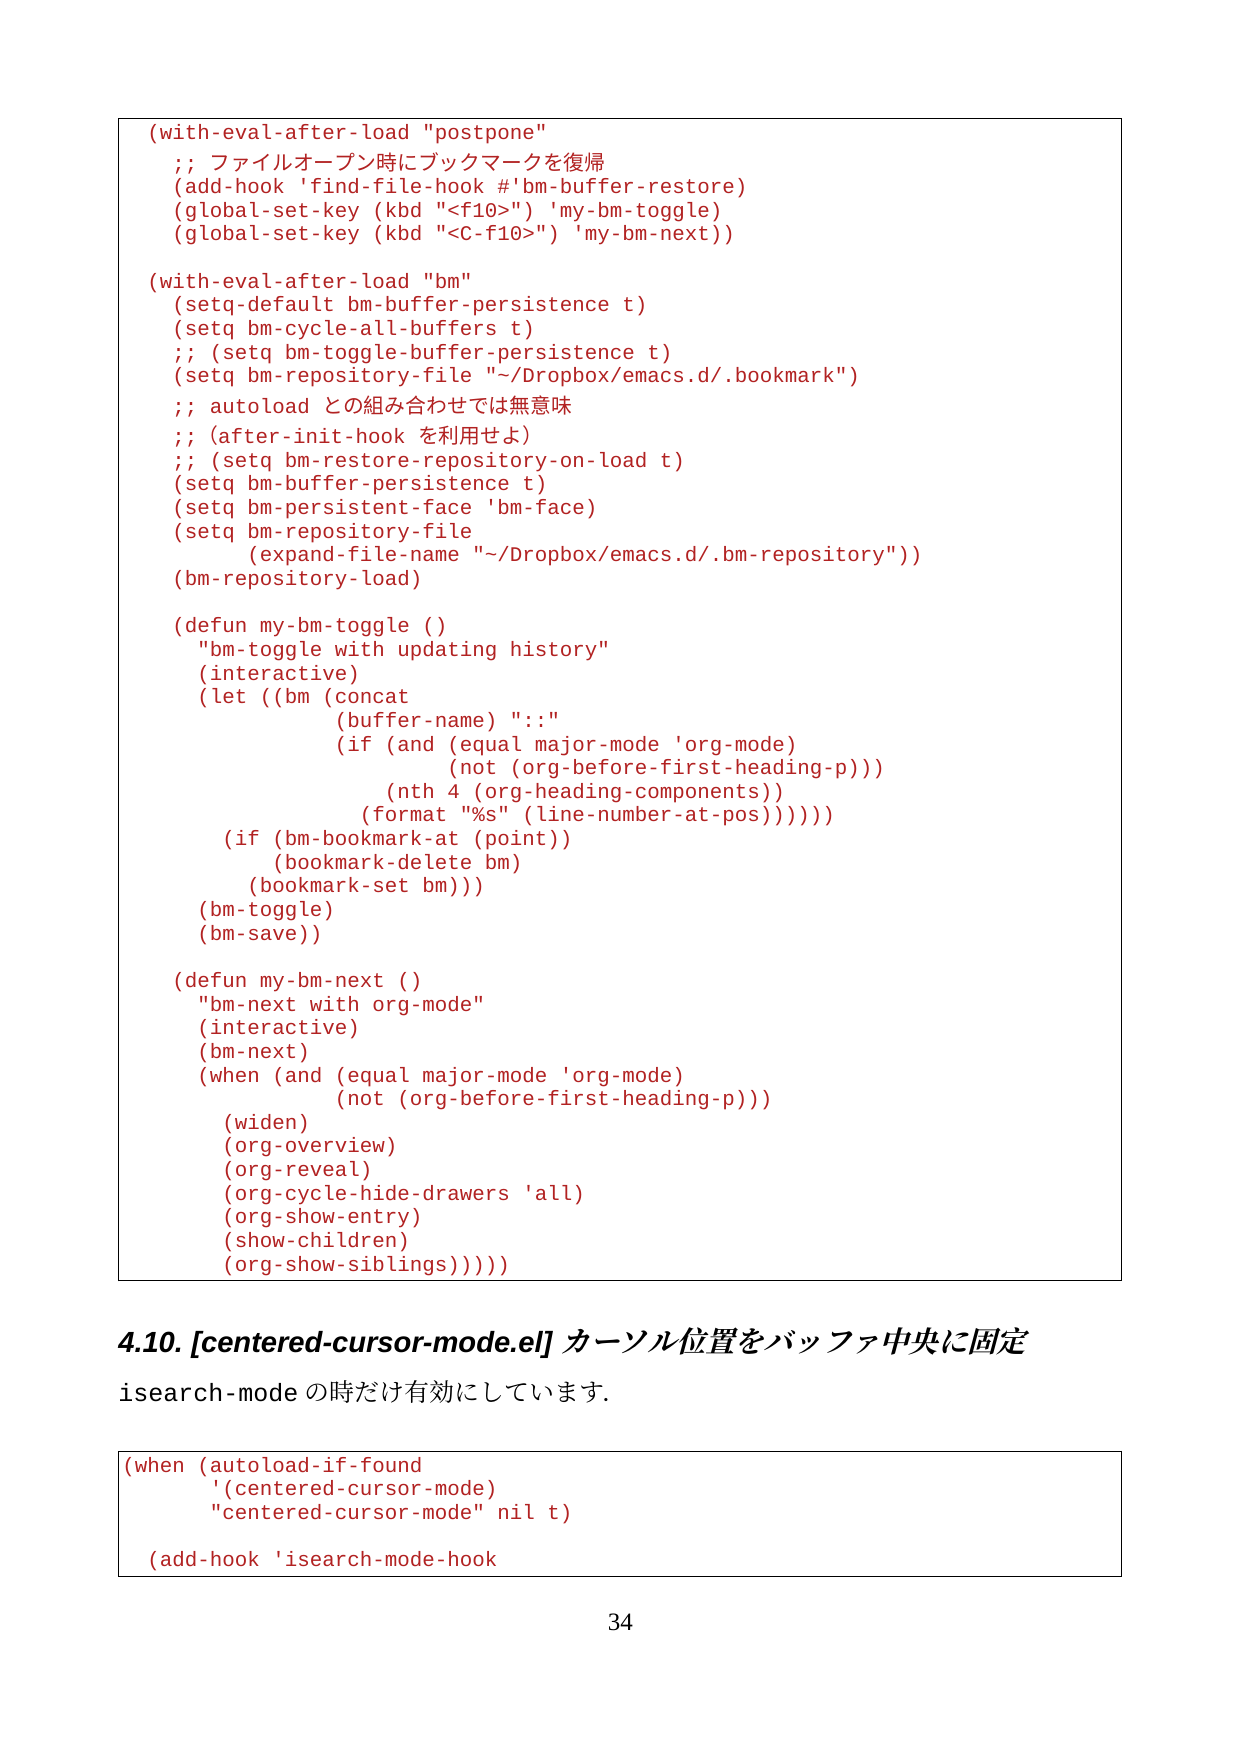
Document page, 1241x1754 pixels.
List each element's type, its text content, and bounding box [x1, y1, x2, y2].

text (format "%s" (line-number-at-pos)))))) [119, 801, 1121, 824]
text (global-set-key (kbd "<f10>") 'my-bm-toggle) [119, 196, 1121, 219]
text (if (and (equal major-mode 'org-mode) [119, 729, 1121, 753]
text isearch-mode の時だけ有効にしています． [118, 1373, 1122, 1438]
text "bm-next with org-mode" [119, 990, 1121, 1013]
text (bm-toggle) [119, 895, 1121, 919]
text (bookmark-set bm))) [119, 871, 1121, 895]
text (with-eval-after-load "bm" [119, 267, 1121, 290]
text '(centered-cursor-mode) [119, 1474, 1121, 1498]
text (widen) [119, 1108, 1121, 1132]
text (bm-repository-load) [119, 564, 1121, 588]
text (if (bm-bookmark-at (point)) [119, 824, 1121, 848]
text (defun my-bm-toggle () [119, 611, 1121, 635]
text (interactive) [119, 659, 1121, 682]
text (defun my-bm-next () [119, 966, 1121, 990]
text ;; autoload との組み合わせでは無意味 [119, 385, 1121, 415]
text ;; (setq bm-restore-repository-on-load t) [119, 446, 1121, 469]
text (let ((bm (concat [119, 682, 1121, 706]
text (when (and (equal major-mode 'org-mode) [119, 1061, 1121, 1084]
subtitle [centered-cursor-mode.el] カーソル位置をバッファ中央に固定 [118, 1319, 1122, 1361]
text ;; (setq bm-toggle-buffer-persistence t) [119, 338, 1121, 361]
text (add-hook 'isearch-mode-hook [119, 1545, 1121, 1576]
text (expand-file-name "~/Dropbox/emacs.d/.bm-repository")) [119, 540, 1121, 564]
text (not (org-before-first-heading-p))) [119, 1084, 1121, 1108]
text (setq bm-cycle-all-buffers t) [119, 314, 1121, 338]
text (bookmark-delete bm) [119, 848, 1121, 871]
text (org-overview) [119, 1132, 1121, 1155]
text (interactive) [119, 1013, 1121, 1037]
text (setq bm-repository-file "~/Dropbox/emacs.d/.bookmark") [119, 361, 1121, 385]
text (setq-default bm-buffer-persistence t) [119, 290, 1121, 314]
text (org-cycle-hide-drawers 'all) [119, 1179, 1121, 1202]
text (nth 4 (org-heading-components)) [119, 777, 1121, 801]
text ;; ファイルオープン時にブックマークを復帰 [119, 142, 1121, 172]
text (setq bm-persistent-face 'bm-face) [119, 493, 1121, 517]
text ;;（after-init-hook を利用せよ） [119, 415, 1121, 446]
text (setq bm-repository-file [119, 517, 1121, 540]
text (show-children) [119, 1226, 1121, 1250]
text (buffer-name) "::" [119, 706, 1121, 729]
text (org-show-entry) [119, 1202, 1121, 1226]
text (setq bm-buffer-persistence t) [119, 469, 1121, 493]
text "bm-toggle with updating history" [119, 635, 1121, 659]
text (bm-save)) [119, 919, 1121, 942]
text (add-hook 'find-file-hook #'bm-buffer-restore) [119, 172, 1121, 196]
text (with-eval-after-load "postpone" [119, 119, 1121, 142]
text "centered-cursor-mode" nil t) [119, 1498, 1121, 1522]
text (when (autoload-if-found [119, 1452, 1121, 1474]
text (org-show-siblings))))) [119, 1250, 1121, 1280]
text (global-set-key (kbd "<C-f10>") 'my-bm-next)) [119, 219, 1121, 243]
text (bm-next) [119, 1037, 1121, 1061]
text (org-reveal) [119, 1155, 1121, 1179]
text (not (org-before-first-heading-p))) [119, 753, 1121, 777]
